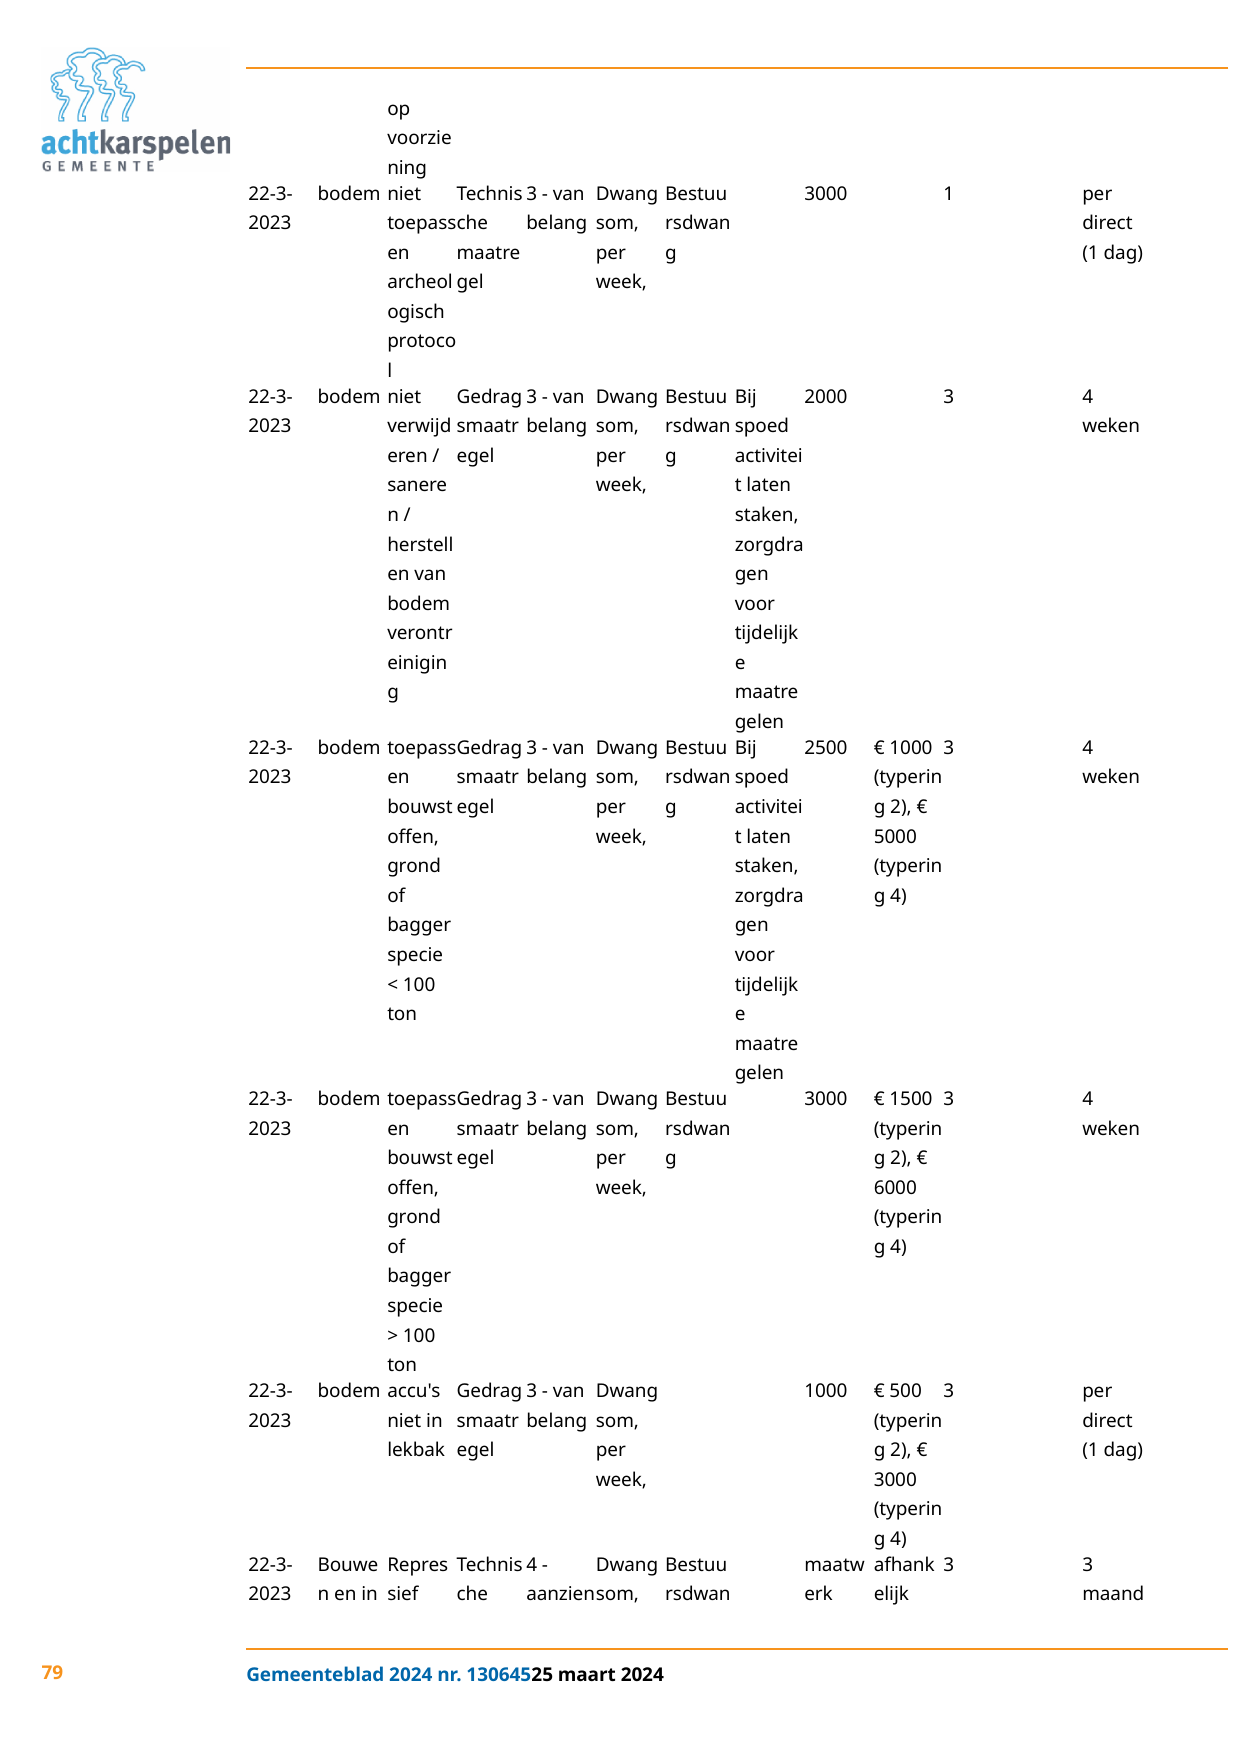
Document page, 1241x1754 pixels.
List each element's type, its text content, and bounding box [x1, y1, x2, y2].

table_cell 22-3-2023 [248, 734, 317, 1085]
table_cell Dwangsom, per week, [596, 1377, 665, 1551]
table_cell bodem [318, 1377, 387, 1551]
table_cell [248, 95, 317, 180]
table_cell [943, 95, 1013, 180]
table_cell 3 - van belang [526, 1085, 596, 1377]
table_cell Dwangsom, per week, [596, 180, 665, 383]
table_cell 3 - van belang [526, 180, 596, 383]
table_cell [874, 383, 943, 734]
table_cell [735, 1377, 804, 1551]
table_cell Gedragsmaatregel [456, 1377, 526, 1551]
table_cell 22-3-2023 [248, 383, 317, 734]
table_cell Bestuursdwang [665, 734, 734, 1085]
table_cell afhankelijk [874, 1551, 943, 1606]
table_cell 22-3-2023 [248, 1551, 317, 1606]
table_cell per direct (1 dag) [1082, 180, 1152, 383]
table_cell Bij spoed activiteit laten staken, zorgdragen voor tijdelijke maatregelen [735, 383, 804, 734]
table_cell [735, 1551, 804, 1606]
table_cell Repressief [387, 1551, 456, 1606]
table_cell [1013, 1377, 1082, 1551]
table_cell [596, 95, 665, 180]
table_cell 3 [943, 1377, 1013, 1551]
table_cell 3 [943, 734, 1013, 1085]
table_cell 4 - aanzien [526, 1551, 596, 1606]
table_cell Gedragsmaatregel [456, 383, 526, 734]
table_cell [665, 1377, 734, 1551]
table_cell Bij spoed activiteit laten staken, zorgdragen voor tijdelijke maatregelen [735, 734, 804, 1085]
table_cell 22-3-2023 [248, 1377, 317, 1551]
picture [41, 47, 231, 172]
table_cell [526, 95, 596, 180]
table_cell Technische maatregel [456, 180, 526, 383]
table_cell Bestuursdwang [665, 1085, 734, 1377]
table_cell Bestuursdwang [665, 180, 734, 383]
table_cell [804, 95, 873, 180]
table_cell 3 - van belang [526, 383, 596, 734]
table_cell 2500 [804, 734, 873, 1085]
table_cell bodem [318, 383, 387, 734]
table_cell 3 [943, 1085, 1013, 1377]
table_cell 3 - van belang [526, 734, 596, 1085]
table_cell niet toepassen archeologisch protocol [387, 180, 456, 383]
table_cell 3000 [804, 180, 873, 383]
table_cell Gedragsmaatregel [456, 734, 526, 1085]
table_cell [874, 180, 943, 383]
table_cell € 1500 (typering 2), € 6000 (typering 4) [874, 1085, 943, 1377]
table_cell bodem [318, 1085, 387, 1377]
table_cell Bestuursdwang [665, 383, 734, 734]
table_cell [874, 95, 943, 180]
table_cell Bestuursdwan [665, 1551, 734, 1606]
table_cell Dwangsom, [596, 1551, 665, 1606]
table_cell [735, 1085, 804, 1377]
table_cell bodem [318, 180, 387, 383]
table_cell [735, 95, 804, 180]
table_cell 3000 [804, 1085, 873, 1377]
table_cell toepassen bouwstoffen, grond of baggerspecie > 100 ton [387, 1085, 456, 1377]
table_cell [1013, 1085, 1082, 1377]
table_cell [1013, 383, 1082, 734]
table_cell maatwerk [804, 1551, 873, 1606]
table_cell 22-3-2023 [248, 180, 317, 383]
table_cell [1082, 95, 1152, 180]
table_cell 3 [943, 1551, 1013, 1606]
table_cell toepassen bouwstoffen, grond of baggerspecie < 100 ton [387, 734, 456, 1085]
table_cell [735, 180, 804, 383]
table_cell [665, 95, 734, 180]
table_cell 1000 [804, 1377, 873, 1551]
table_cell per direct (1 dag) [1082, 1377, 1152, 1551]
table_cell Dwangsom, per week, [596, 734, 665, 1085]
table_cell accu's niet in lekbak [387, 1377, 456, 1551]
table_cell € 500 (typering 2), € 3000 (typering 4) [874, 1377, 943, 1551]
table_cell Bouwen en in [318, 1551, 387, 1606]
table_cell niet verwijderen / saneren / herstellen van bodemverontreiniging [387, 383, 456, 734]
table_cell Gedragsmaatregel [456, 1085, 526, 1377]
table_cell [318, 95, 387, 180]
table_cell 3 [943, 383, 1013, 734]
table_cell Dwangsom, per week, [596, 383, 665, 734]
table_cell [1013, 734, 1082, 1085]
table_cell [1013, 180, 1082, 383]
table_cell [1013, 1551, 1082, 1606]
table_cell bodem [318, 734, 387, 1085]
table_cell 4 weken [1082, 734, 1152, 1085]
table_cell 4 weken [1082, 1085, 1152, 1377]
table_cell Dwangsom, per week, [596, 1085, 665, 1377]
table_cell [1013, 95, 1082, 180]
table_cell 3 - van belang [526, 1377, 596, 1551]
table_cell op voorziening [387, 95, 456, 180]
table_cell 4 weken [1082, 383, 1152, 734]
table_cell 3 maand [1082, 1551, 1152, 1606]
table_cell € 1000 (typering 2), € 5000 (typering 4) [874, 734, 943, 1085]
table_cell Technische [456, 1551, 526, 1606]
table_cell [456, 95, 526, 180]
table_cell 2000 [804, 383, 873, 734]
table_cell 22-3-2023 [248, 1085, 317, 1377]
table_cell 1 [943, 180, 1013, 383]
